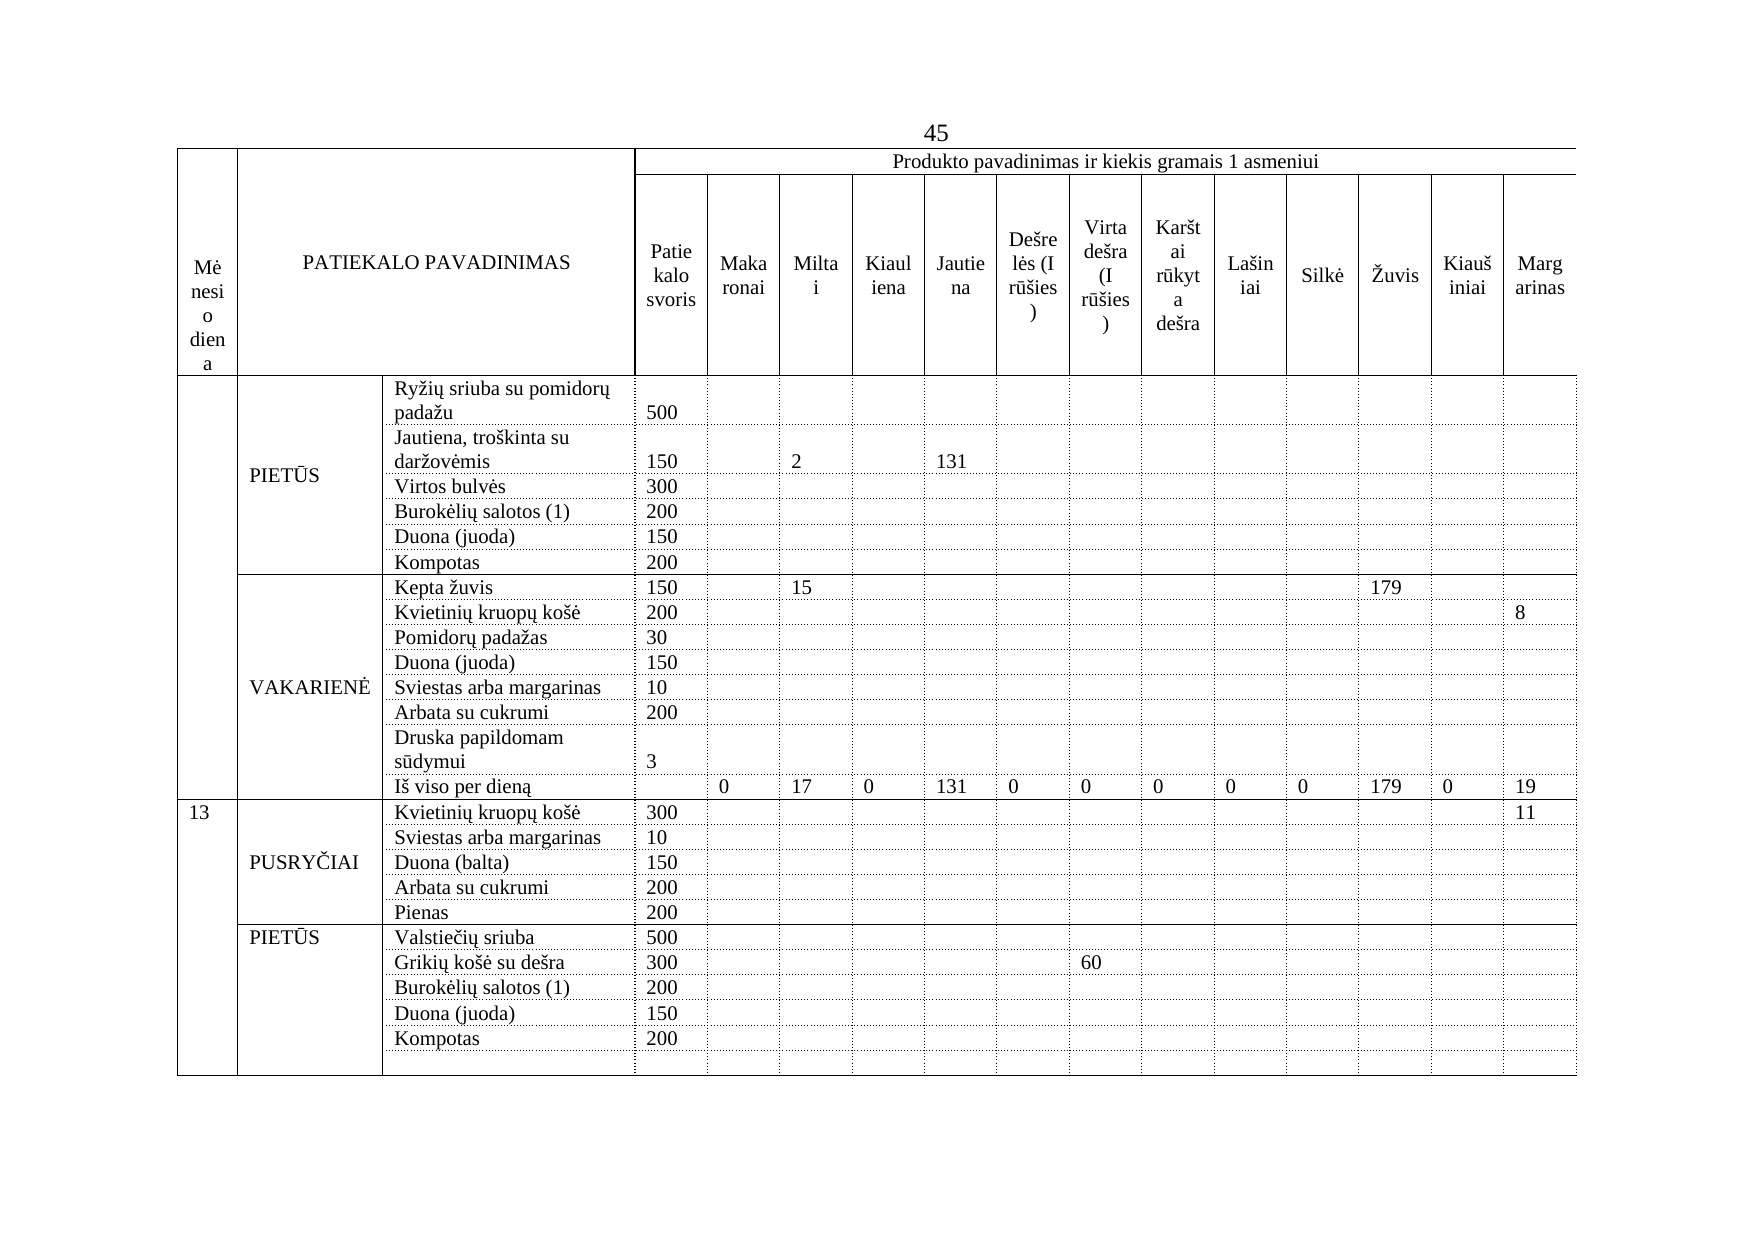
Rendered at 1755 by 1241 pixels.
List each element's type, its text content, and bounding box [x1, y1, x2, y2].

table_cell [1069, 498, 1142, 523]
table_cell [1069, 1050, 1142, 1075]
table_cell 200 [635, 549, 707, 574]
table_cell [1576, 724, 1595, 773]
table_cell [925, 1025, 997, 1049]
table_cell [1069, 599, 1142, 624]
table_cell [1431, 473, 1504, 498]
table_cell [1142, 699, 1214, 724]
table_cell [1431, 549, 1504, 574]
table_cell [1142, 599, 1214, 624]
table_cell [1504, 424, 1576, 473]
table_cell [1142, 874, 1214, 899]
table_cell [707, 999, 780, 1024]
table_cell 30 [635, 624, 707, 649]
table_cell [1069, 674, 1142, 699]
table_cell [1359, 849, 1431, 874]
table_cell [1142, 974, 1214, 999]
table_cell [1431, 824, 1504, 849]
table_cell [1359, 800, 1431, 824]
table_cell [1214, 649, 1286, 674]
table_cell 200 [635, 1025, 707, 1049]
table_cell [1069, 874, 1142, 899]
table_cell [1431, 974, 1504, 999]
table_cell [852, 999, 924, 1024]
table_cell [1504, 699, 1576, 724]
table_cell Kepta žuvis [383, 575, 635, 599]
table_cell [997, 1025, 1069, 1049]
table_cell [997, 599, 1069, 624]
table_cell [997, 800, 1069, 824]
table_cell [1504, 575, 1576, 599]
table_cell [1214, 575, 1286, 599]
table_cell [1214, 624, 1286, 649]
table_cell [780, 1050, 852, 1075]
table_cell [1214, 1050, 1286, 1075]
table_cell 2 [780, 424, 852, 473]
table_cell [1576, 824, 1595, 849]
table_cell [1504, 949, 1576, 974]
table_cell [1431, 524, 1504, 548]
table_cell [1286, 549, 1359, 574]
table_cell [1142, 624, 1214, 649]
table_cell [1142, 575, 1214, 599]
table_cell [1069, 649, 1142, 674]
table_cell [852, 1025, 924, 1049]
table_cell [997, 724, 1069, 773]
table_cell 0 [1286, 774, 1359, 798]
table_cell [1431, 649, 1504, 674]
table_cell [707, 949, 780, 974]
table_cell [1069, 724, 1142, 773]
table_cell [1142, 524, 1214, 548]
table_cell [997, 575, 1069, 599]
table_cell [1069, 849, 1142, 874]
table_cell [1142, 849, 1214, 874]
table_cell [925, 674, 997, 699]
table_cell [1214, 849, 1286, 874]
table_cell Jautiena, troškinta su daržovėmis [383, 424, 635, 473]
table_cell [1142, 1050, 1214, 1075]
table_cell Pomidorų padažas [383, 624, 635, 649]
table_cell [178, 376, 237, 798]
table_cell [1431, 874, 1504, 899]
table_cell 0 [1142, 774, 1214, 798]
table_cell [1504, 498, 1576, 523]
table_cell Duona (juoda) [383, 524, 635, 548]
table_cell [780, 874, 852, 899]
table_cell Žuvis [1359, 175, 1431, 375]
table_cell [1431, 575, 1504, 599]
table_cell [1286, 624, 1359, 649]
table_cell [1214, 473, 1286, 498]
table_cell [1576, 974, 1595, 999]
table_cell 500 [635, 925, 707, 949]
table_cell [780, 974, 852, 999]
table_cell [852, 899, 924, 924]
table_cell [925, 824, 997, 849]
table_cell [1069, 473, 1142, 498]
table_cell 150 [635, 649, 707, 674]
table_cell [1431, 999, 1504, 1024]
table_cell [852, 649, 924, 674]
table_cell [852, 824, 924, 849]
table_cell [780, 949, 852, 974]
table_cell [1069, 925, 1142, 949]
table_header Mėnesio diena [178, 149, 237, 375]
table_cell Burokėlių salotos (1) [383, 498, 635, 523]
table_cell [997, 699, 1069, 724]
table_cell [1286, 575, 1359, 599]
table_cell [1576, 674, 1595, 699]
table_cell [780, 498, 852, 523]
table_cell [997, 925, 1069, 949]
table_cell 131 [925, 424, 997, 473]
table_cell [1431, 800, 1504, 824]
table_cell [1069, 524, 1142, 548]
table_cell PIETŪS [238, 376, 382, 574]
table_cell 0 [852, 774, 924, 798]
table_cell [925, 524, 997, 548]
table_cell [925, 376, 997, 424]
table_cell [1069, 800, 1142, 824]
table_cell [1576, 699, 1595, 724]
table_cell [1142, 800, 1214, 824]
table_cell [1576, 899, 1595, 924]
table_cell 0 [1214, 774, 1286, 798]
table_cell [1431, 1025, 1504, 1049]
table_cell [997, 874, 1069, 899]
table_cell [1214, 498, 1286, 523]
table_cell [1504, 649, 1576, 674]
table_cell [1431, 949, 1504, 974]
table_cell Pienas [383, 899, 635, 924]
table_cell [852, 874, 924, 899]
table_cell [707, 674, 780, 699]
table_cell [635, 1050, 707, 1075]
table_cell [925, 999, 997, 1024]
table_cell [1286, 674, 1359, 699]
table_cell [997, 849, 1069, 874]
table_cell [780, 549, 852, 574]
table_cell [1069, 899, 1142, 924]
table_cell Grikių košė su dešra [383, 949, 635, 974]
table_cell 17 [780, 774, 852, 798]
table_cell 150 [635, 424, 707, 473]
table_cell Sviestas arba margarinas [383, 824, 635, 849]
table_cell [780, 899, 852, 924]
table_cell [852, 376, 924, 424]
table_cell [1214, 724, 1286, 773]
table_cell [997, 974, 1069, 999]
table_cell [1504, 724, 1576, 773]
table_cell Valstiečių sriuba [383, 925, 635, 949]
table_cell 500 [635, 376, 707, 424]
table_cell [1504, 849, 1576, 874]
table_cell [925, 1050, 997, 1075]
table_cell [1069, 1025, 1142, 1049]
table_cell [925, 874, 997, 899]
table_cell 60 [1069, 949, 1142, 974]
table_cell Iš viso per dieną [383, 774, 635, 798]
table_cell [1576, 649, 1595, 674]
table_cell [780, 674, 852, 699]
table_cell [1431, 899, 1504, 924]
table_cell Arbata su cukrumi [383, 699, 635, 724]
table_cell [1576, 924, 1595, 949]
table_cell 150 [635, 849, 707, 874]
table_cell [1286, 1025, 1359, 1049]
table_cell [780, 599, 852, 624]
table_cell [1214, 699, 1286, 724]
table_cell [1504, 874, 1576, 899]
table_cell [1069, 424, 1142, 473]
table_cell [1069, 549, 1142, 574]
table_cell [1142, 424, 1214, 473]
table_cell [1576, 424, 1595, 473]
table_cell [635, 774, 707, 798]
table_cell [1214, 524, 1286, 548]
table_cell [1214, 800, 1286, 824]
table_cell [1359, 1050, 1431, 1075]
table_cell [997, 1050, 1069, 1075]
table_cell [1359, 824, 1431, 849]
table_cell [707, 524, 780, 548]
table_cell 0 [1069, 774, 1142, 798]
table_cell [925, 849, 997, 874]
table_cell [1359, 925, 1431, 949]
table_cell [925, 899, 997, 924]
table_header Produkto pavadinimas ir kiekis gramais 1 asmeniui [636, 149, 1576, 174]
table_cell [1214, 376, 1286, 424]
table_cell [1504, 999, 1576, 1024]
table_cell [1286, 925, 1359, 949]
table_cell Burokėlių salotos (1) [383, 974, 635, 999]
table_cell [707, 498, 780, 523]
table_cell 19 [1504, 774, 1576, 798]
table_cell 200 [635, 498, 707, 523]
table_cell [925, 800, 997, 824]
table_cell Kvietinių kruopų košė [383, 599, 635, 624]
table_cell Makaronai [708, 175, 779, 375]
table_cell [1576, 174, 1595, 292]
table_cell [1431, 699, 1504, 724]
table_cell 11 [1504, 800, 1576, 824]
table_cell Patiekalo svoris [636, 175, 707, 375]
table_cell [852, 599, 924, 624]
table_cell 13 [178, 800, 237, 1075]
table_cell [1359, 724, 1431, 773]
table_cell [1359, 524, 1431, 548]
table_cell [707, 376, 780, 424]
table_cell Karštai rūkyta dešra [1142, 175, 1214, 375]
table_cell [1576, 375, 1595, 424]
table_cell [852, 549, 924, 574]
table_cell [383, 1050, 635, 1075]
table_cell [1214, 424, 1286, 473]
table_cell [1286, 999, 1359, 1024]
table_cell [1142, 649, 1214, 674]
table_cell [1286, 724, 1359, 773]
table_cell Miltai [780, 175, 852, 375]
table_cell Kvietinių kruopų košė [383, 800, 635, 824]
table_cell 3 [635, 724, 707, 773]
table_cell [1576, 624, 1595, 649]
table_cell [1286, 649, 1359, 674]
table_cell [1504, 549, 1576, 574]
table_cell [1576, 549, 1595, 574]
table_cell [1576, 774, 1595, 798]
table_cell [1504, 925, 1576, 949]
table_cell Arbata su cukrumi [383, 874, 635, 899]
table_cell [1359, 874, 1431, 899]
table_cell [1431, 424, 1504, 473]
table_cell [707, 925, 780, 949]
table_cell [1214, 874, 1286, 899]
table_cell [1142, 824, 1214, 849]
table_cell [707, 899, 780, 924]
table_cell 179 [1359, 575, 1431, 599]
table_cell [1142, 473, 1214, 498]
table_cell [997, 649, 1069, 674]
table_header PATIEKALO PAVADINIMAS [238, 149, 634, 375]
table_cell 300 [635, 473, 707, 498]
table_cell [1142, 498, 1214, 523]
table_cell [1286, 524, 1359, 548]
table_cell Druska papildomam sūdymui [383, 724, 635, 773]
table_cell [1576, 999, 1595, 1024]
table_cell [1359, 649, 1431, 674]
table_cell [1286, 699, 1359, 724]
table_cell [1359, 999, 1431, 1024]
table_cell [1069, 376, 1142, 424]
table_cell Duona (juoda) [383, 649, 635, 674]
table_cell [1286, 800, 1359, 824]
table_cell [1359, 949, 1431, 974]
table_cell [1286, 899, 1359, 924]
table_cell Lašiniai [1215, 175, 1286, 375]
table_cell PIETŪS [238, 925, 382, 1075]
table_cell 300 [635, 800, 707, 824]
table_cell [925, 925, 997, 949]
table_cell 15 [780, 575, 852, 599]
table_cell [997, 524, 1069, 548]
table_cell [1359, 599, 1431, 624]
table_cell Kompotas [383, 1025, 635, 1049]
table_cell [1286, 874, 1359, 899]
table_cell [997, 674, 1069, 699]
table_cell [1576, 1050, 1595, 1075]
table_cell [1286, 949, 1359, 974]
table_cell [1431, 849, 1504, 874]
table_cell [1214, 674, 1286, 699]
table_cell VAKARIENĖ [238, 575, 382, 798]
table_cell [780, 724, 852, 773]
table_cell [1576, 1025, 1595, 1049]
table_header [1576, 148, 1595, 174]
table_cell [707, 974, 780, 999]
table_cell [852, 925, 924, 949]
table_cell [1286, 473, 1359, 498]
table_cell [925, 599, 997, 624]
table_cell [1576, 849, 1595, 874]
table_cell [1214, 824, 1286, 849]
table_cell [780, 999, 852, 1024]
table_cell [852, 974, 924, 999]
table_cell [1286, 824, 1359, 849]
table_cell Margarinas [1504, 175, 1576, 375]
table_cell PUSRYČIAI [238, 800, 382, 924]
table_cell 179 [1359, 774, 1431, 798]
table_cell [1142, 925, 1214, 949]
table_cell [1504, 624, 1576, 649]
table_cell [1286, 599, 1359, 624]
table_cell 131 [925, 774, 997, 798]
table_cell [852, 575, 924, 599]
table_cell [997, 424, 1069, 473]
table_cell [1142, 549, 1214, 574]
table_cell [1214, 974, 1286, 999]
table_cell [1576, 949, 1595, 974]
table_cell [707, 549, 780, 574]
table_cell Virtos bulvės [383, 473, 635, 498]
table_cell [1359, 699, 1431, 724]
table_cell 300 [635, 949, 707, 974]
table_cell [1431, 498, 1504, 523]
table_cell [997, 498, 1069, 523]
table_cell [1359, 1025, 1431, 1049]
table_cell [1431, 1050, 1504, 1075]
table_cell [780, 925, 852, 949]
table_cell [997, 899, 1069, 924]
table_cell [925, 699, 997, 724]
table_cell [1504, 376, 1576, 424]
table_cell [1069, 999, 1142, 1024]
table_cell [707, 874, 780, 899]
table_cell [1286, 1050, 1359, 1075]
table_cell [925, 498, 997, 523]
table_cell [925, 624, 997, 649]
table_cell [852, 949, 924, 974]
table_cell [852, 524, 924, 548]
table_cell Virta dešra (I rūšies) [1070, 175, 1141, 375]
table_cell 0 [997, 774, 1069, 798]
table_cell Kompotas [383, 549, 635, 574]
table_cell Duona (juoda) [383, 999, 635, 1024]
table_cell [1359, 424, 1431, 473]
table_cell [1214, 949, 1286, 974]
table_cell 10 [635, 674, 707, 699]
table_cell [1504, 674, 1576, 699]
table_cell [707, 624, 780, 649]
table_cell [1069, 974, 1142, 999]
table_cell [1504, 824, 1576, 849]
table_cell [1142, 899, 1214, 924]
table_cell [707, 1050, 780, 1075]
table_cell [997, 824, 1069, 849]
table_cell [1504, 1050, 1576, 1075]
table_cell [1504, 524, 1576, 548]
table_cell [1431, 674, 1504, 699]
table_cell [1576, 498, 1595, 523]
table_cell [1142, 724, 1214, 773]
table_cell [1286, 376, 1359, 424]
table_cell [1142, 674, 1214, 699]
table_cell [1504, 1025, 1576, 1049]
table_cell [1359, 549, 1431, 574]
table_cell [925, 473, 997, 498]
table_cell [1214, 925, 1286, 949]
table_cell [707, 800, 780, 824]
table_cell [1576, 799, 1595, 824]
table_cell Ryžių sriuba su pomidorų padažu [383, 376, 635, 424]
table_cell [852, 674, 924, 699]
table_cell [1576, 574, 1595, 599]
table_cell [997, 473, 1069, 498]
table_cell [1576, 473, 1595, 498]
table_cell 10 [635, 824, 707, 849]
table_cell [852, 1050, 924, 1075]
table_cell [1069, 699, 1142, 724]
table_cell [1576, 524, 1595, 548]
table_cell [1069, 824, 1142, 849]
table_cell [852, 800, 924, 824]
table_cell 200 [635, 974, 707, 999]
table_cell [707, 575, 780, 599]
table_cell [707, 473, 780, 498]
table_cell [925, 949, 997, 974]
table_cell Jautiena [925, 175, 996, 375]
table_cell [1142, 999, 1214, 1024]
table_cell [997, 949, 1069, 974]
table_cell [925, 649, 997, 674]
table_cell [1576, 874, 1595, 899]
table_cell [1504, 473, 1576, 498]
table_cell [1214, 999, 1286, 1024]
table_cell [780, 524, 852, 548]
table_cell [852, 473, 924, 498]
table_cell 150 [635, 575, 707, 599]
table_cell [1069, 624, 1142, 649]
table_cell [780, 800, 852, 824]
table_cell 200 [635, 599, 707, 624]
table_cell 0 [1431, 774, 1504, 798]
table_cell 200 [635, 699, 707, 724]
table_cell 0 [707, 774, 780, 798]
table_cell [780, 624, 852, 649]
table_cell [1431, 724, 1504, 773]
table_cell [997, 549, 1069, 574]
table_cell [1286, 424, 1359, 473]
table_cell [707, 849, 780, 874]
table_cell [925, 549, 997, 574]
table_cell [1214, 899, 1286, 924]
table_cell [925, 974, 997, 999]
table_cell 150 [635, 999, 707, 1024]
table_cell Sviestas arba margarinas [383, 674, 635, 699]
table_cell 200 [635, 874, 707, 899]
table_cell [1142, 949, 1214, 974]
table_cell [1359, 473, 1431, 498]
table_cell [852, 498, 924, 523]
table_cell Kiauliena [853, 175, 924, 375]
table_cell [1359, 974, 1431, 999]
table_cell [707, 649, 780, 674]
table_cell [1431, 376, 1504, 424]
table_cell [707, 599, 780, 624]
table_cell [1286, 498, 1359, 523]
table_cell [1214, 1025, 1286, 1049]
table_cell [1286, 974, 1359, 999]
table_cell [852, 724, 924, 773]
table_cell [1142, 1025, 1214, 1049]
table_cell [1431, 624, 1504, 649]
table_cell 200 [635, 899, 707, 924]
table_cell Kiaušiniai [1432, 175, 1503, 375]
table_cell [997, 999, 1069, 1024]
table_cell [1359, 899, 1431, 924]
table_cell [780, 473, 852, 498]
table_cell [852, 424, 924, 473]
table_cell [707, 424, 780, 473]
table_cell [852, 624, 924, 649]
table_cell [1359, 498, 1431, 523]
table_cell [1576, 599, 1595, 624]
table_cell [780, 849, 852, 874]
table_cell [1214, 599, 1286, 624]
table_cell Silkė [1287, 175, 1358, 375]
table_cell [707, 1025, 780, 1049]
table_cell [707, 824, 780, 849]
table_cell [852, 699, 924, 724]
table_cell [925, 724, 997, 773]
table_cell [1069, 575, 1142, 599]
table_cell [997, 624, 1069, 649]
table_cell [707, 699, 780, 724]
table_cell [1286, 849, 1359, 874]
table_cell [1359, 624, 1431, 649]
table_cell 8 [1504, 599, 1576, 624]
table_cell [780, 699, 852, 724]
table_cell [780, 1025, 852, 1049]
table_cell [1504, 899, 1576, 924]
table_cell [1359, 376, 1431, 424]
table_cell [780, 824, 852, 849]
table_cell [1214, 549, 1286, 574]
table_cell [780, 649, 852, 674]
table_cell [780, 376, 852, 424]
table_cell [997, 376, 1069, 424]
table_cell Dešrelės (I rūšies) [997, 175, 1069, 375]
table_cell [925, 575, 997, 599]
table_cell [1431, 925, 1504, 949]
table_cell [1576, 292, 1595, 375]
table_cell Duona (balta) [383, 849, 635, 874]
table_cell [707, 724, 780, 773]
table_cell [852, 849, 924, 874]
table_cell [1431, 599, 1504, 624]
table_cell [1142, 376, 1214, 424]
table_cell 150 [635, 524, 707, 548]
table_cell [1359, 674, 1431, 699]
table_cell [1504, 974, 1576, 999]
